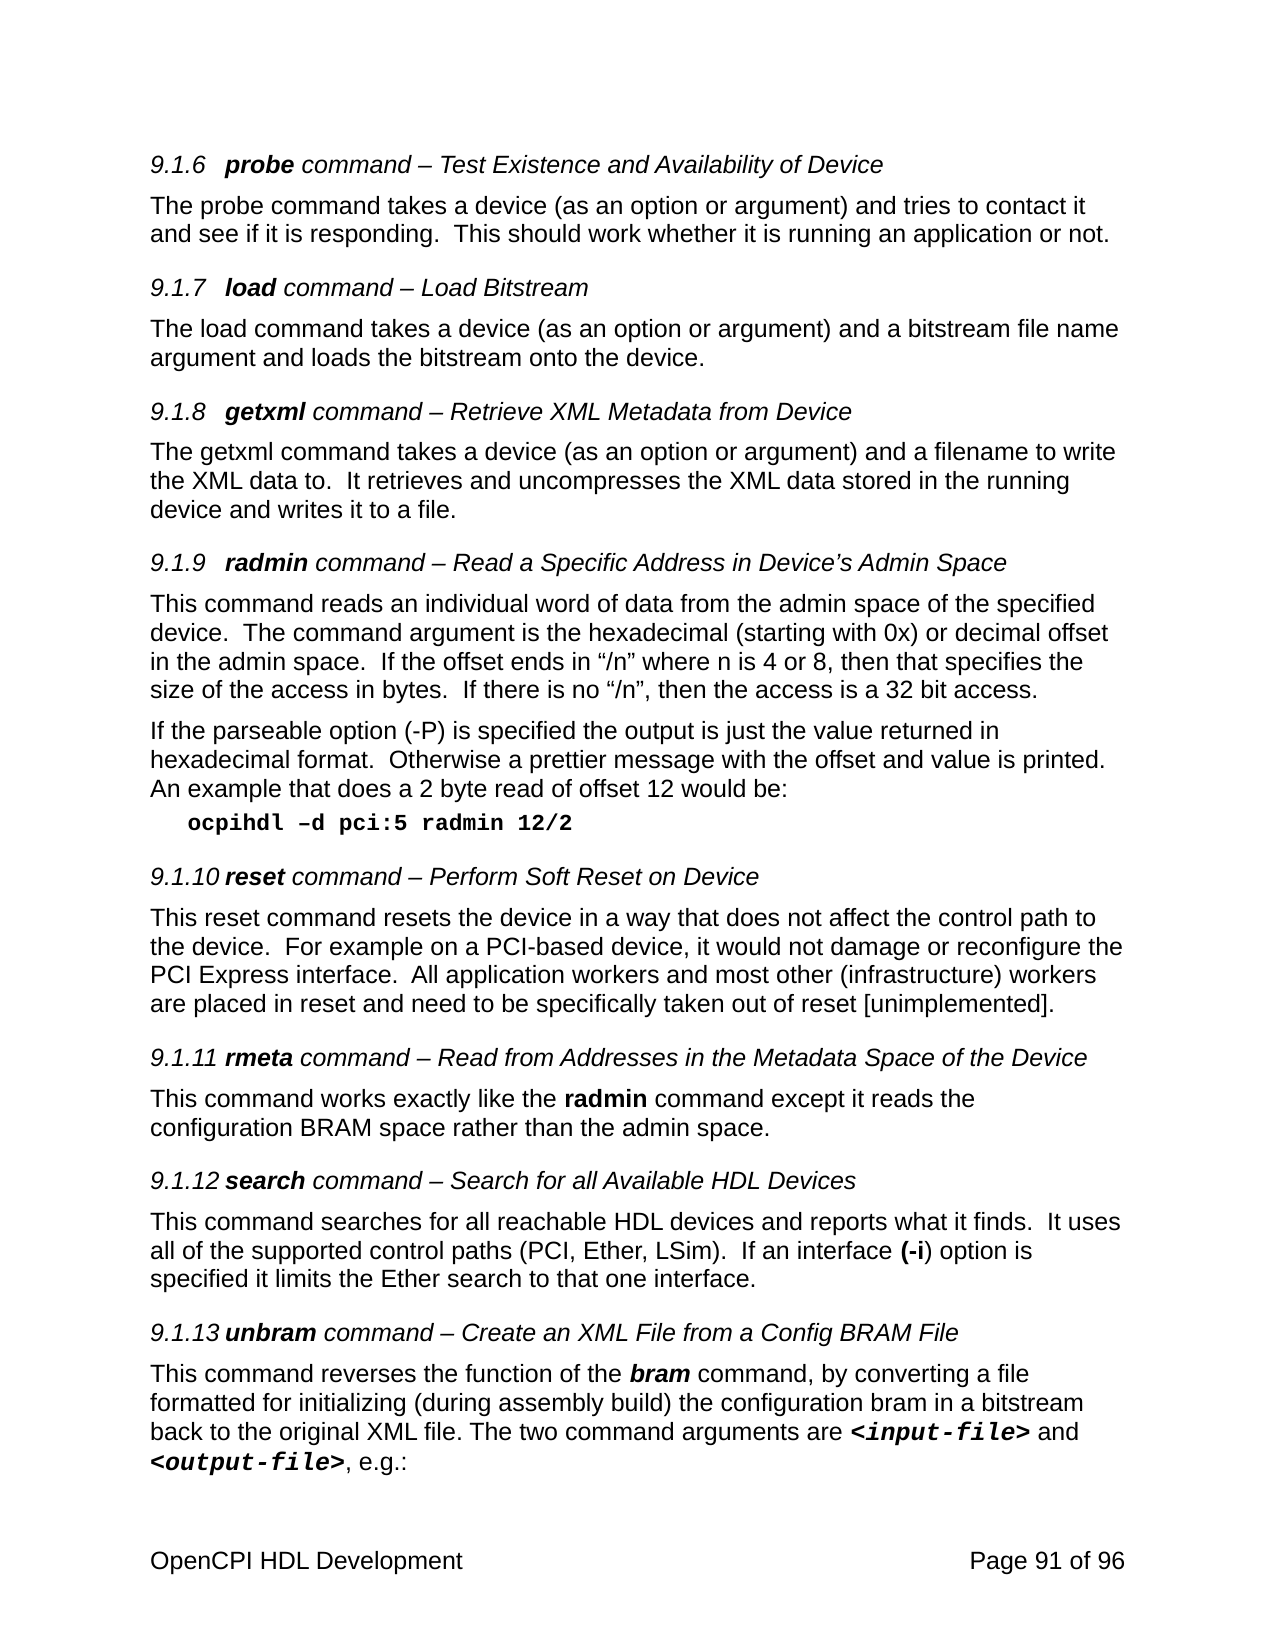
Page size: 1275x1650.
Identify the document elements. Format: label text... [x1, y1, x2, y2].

text This command reverses the function of the bram command, by converting a file formatted for initializing (during assembly build) the configuration bram in a bitstream back to the original XML file. The two command arguments are <input-file> and <output-file>, e.g.: [150, 1359, 1125, 1478]
subtitle radmin command – Read a Specific Address in Device’s Admin Space [150, 548, 1125, 577]
text This command works exactly like the radmin command except it reads the configuration BRAM space rather than the admin space. [150, 1084, 1125, 1141]
text ocpihdl –d pci:5 radmin 12/2 [187, 811, 1125, 837]
subtitle unbram command – Create an XML File from a Config BRAM File [150, 1318, 1125, 1347]
text This reset command resets the device in a way that does not affect the control path to the device. For example on a PCI-based device, it would not damage or reconfigure the PCI Express interface. All application workers and most other (infrastructure) workers are placed in reset and need to be specifically taken out of reset [unimplemented]. [150, 903, 1125, 1018]
subtitle search command – Search for all Available HDL Devices [150, 1166, 1125, 1195]
text This command reads an individual word of data from the admin space of the specified device. The command argument is the hexadecimal (starting with 0x) or decimal offset in the admin space. If the offset ends in “/n” where n is 4 or 8, then that specifies the size of the access in bytes. If there is no “/n”, then the access is a 32 bit access. [150, 589, 1125, 704]
subtitle reset command – Perform Soft Reset on Device [150, 862, 1125, 891]
subtitle getxml command – Retrieve XML Metadata from Device [150, 396, 1125, 425]
text The probe command takes a device (as an option or argument) and tries to contact it and see if it is responding. This should work whether it is running an application or not. [150, 191, 1125, 248]
text The load command takes a device (as an option or argument) and a bitstream file name argument and loads the bitstream onto the device. [150, 314, 1125, 371]
subtitle load command – Load Bitstream [150, 273, 1125, 302]
text If the parseable option (-P) is specified the output is just the value returned in hexadecimal format. Otherwise a prettier message with the offset and value is printed. An example that does a 2 byte read of offset 12 would be: [150, 716, 1125, 802]
text The getxml command takes a device (as an option or argument) and a filename to write the XML data to. It retrieves and uncompresses the XML data stored in the running device and writes it to a file. [150, 437, 1125, 523]
subtitle rmeta command – Read from Addresses in the Metadata Space of the Device [150, 1043, 1125, 1072]
subtitle probe command – Test Existence and Availability of Device [150, 150, 1125, 179]
text This command searches for all reachable HDL devices and reports what it finds. It uses all of the supported control paths (PCI, Ether, LSim). If an interface (-i) option is specified it limits the Ether search to that one interface. [150, 1207, 1125, 1293]
